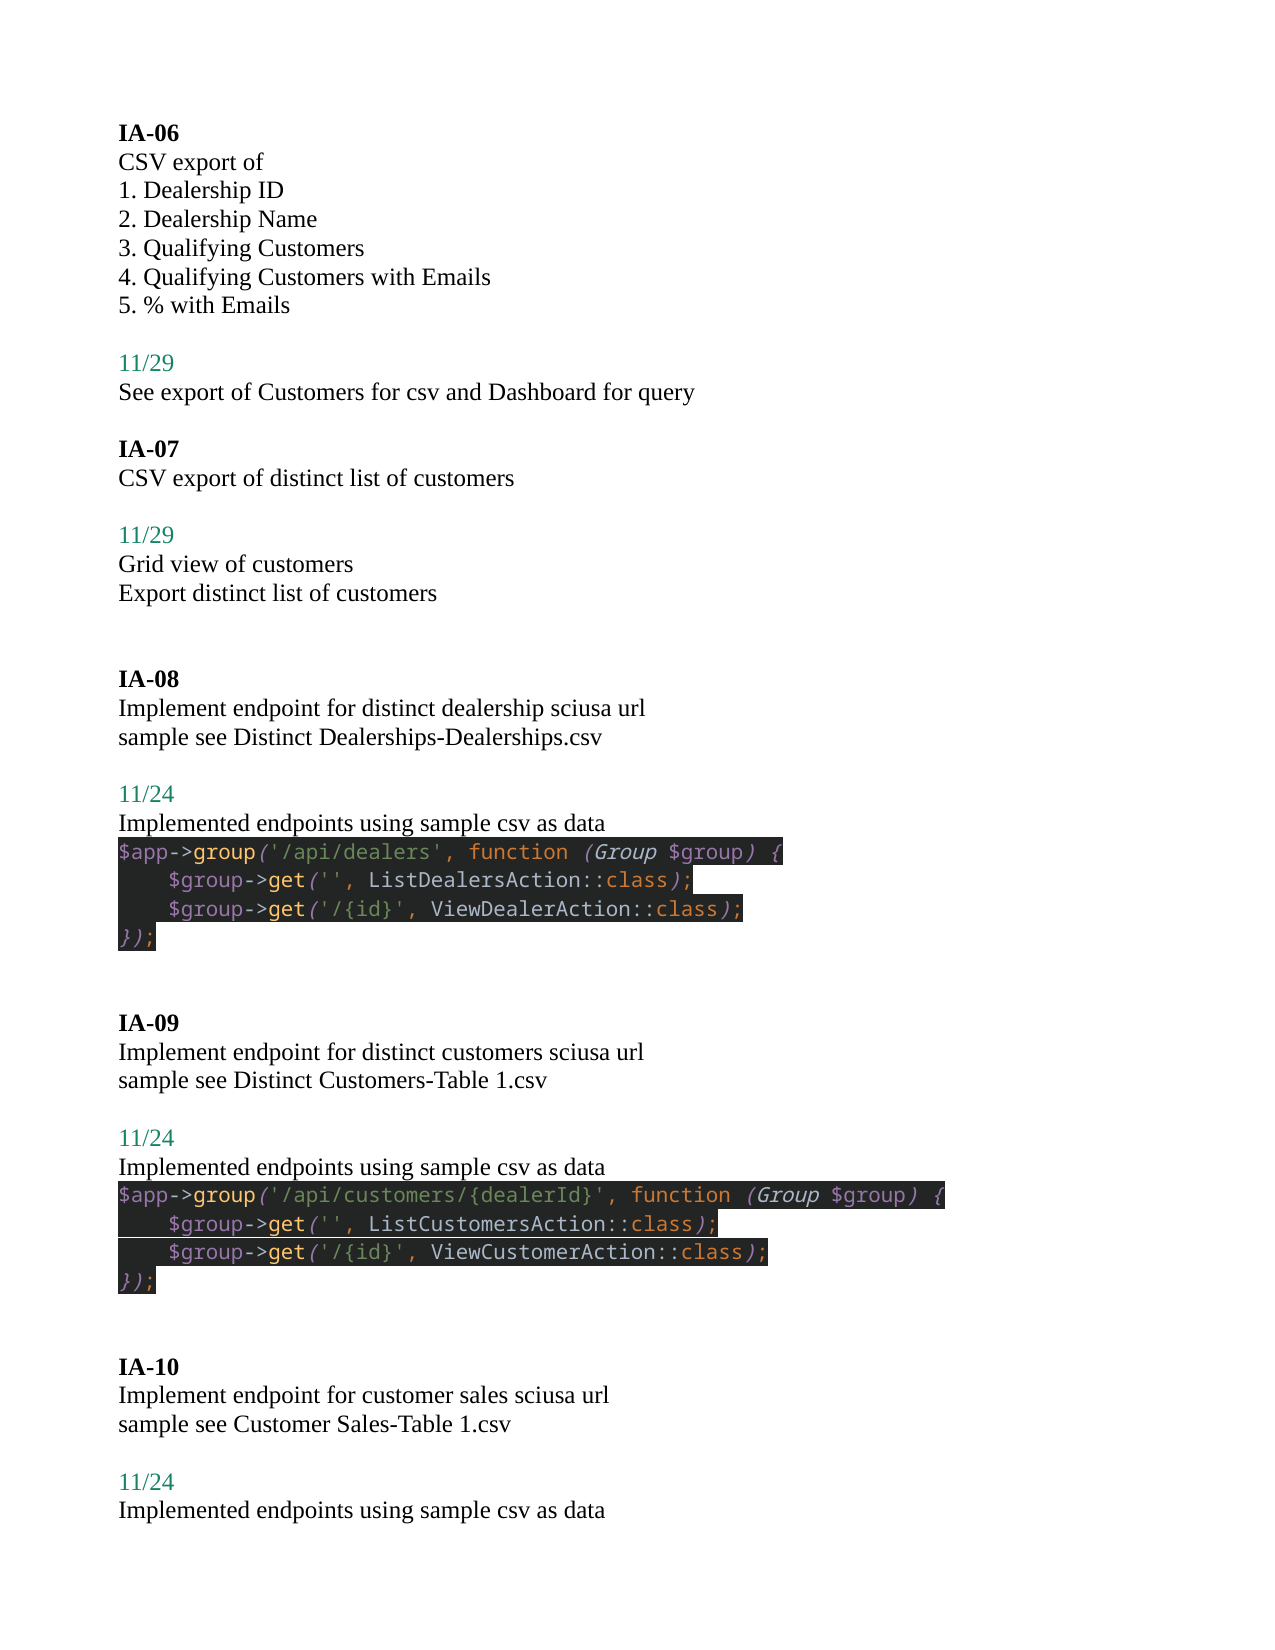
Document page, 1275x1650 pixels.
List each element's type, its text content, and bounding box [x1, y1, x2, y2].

text IA-08 [118, 664, 1157, 693]
text 5. % with Emails [118, 291, 1157, 319]
text Grid view of customers [118, 549, 1157, 578]
text 3. Qualifying Customers [118, 233, 1157, 262]
text IA-06 [118, 118, 1157, 147]
text Implement endpoint for customer sales sciusa url [118, 1381, 1157, 1409]
text sample see Distinct Customers-Table 1.csv [118, 1066, 1157, 1094]
text 11/24 [118, 779, 1157, 808]
text Implemented endpoints using sample csv as data [118, 1152, 1157, 1181]
text 11/29 [118, 521, 1157, 549]
text Implement endpoint for distinct dealership sciusa url [118, 693, 1157, 722]
text 2. Dealership Name [118, 204, 1157, 233]
text IA-07 [118, 434, 1157, 463]
text 11/24 [118, 1123, 1157, 1152]
text CSV export of [118, 147, 1157, 176]
text Implemented endpoints using sample csv as data [118, 1496, 1157, 1524]
text See export of Customers for csv and Dashboard for query [118, 377, 1157, 406]
text 11/29 [118, 348, 1157, 377]
text sample see Customer Sales-Table 1.csv [118, 1409, 1157, 1438]
text 11/24 [118, 1467, 1157, 1496]
text Implement endpoint for distinct customers sciusa url [118, 1037, 1157, 1066]
text $app->group('/api/dealers', function (Group $group) { $group->get('', ListDealersAction::class); $group->get('/{id}', ViewDealerAction::class); }); [118, 837, 1157, 951]
text Export distinct list of customers [118, 578, 1157, 607]
text CSV export of distinct list of customers [118, 463, 1157, 492]
text IA-10 [118, 1352, 1157, 1381]
text 4. Qualifying Customers with Emails [118, 262, 1157, 291]
text IA-09 [118, 1008, 1157, 1037]
text $app->group('/api/customers/{dealerId}', function (Group $group) { $group->get('', ListCustomersAction::class); $group->get('/{id}', ViewCustomerAction::class); }); [118, 1181, 1157, 1294]
text sample see Distinct Dealerships-Dealerships.csv [118, 722, 1157, 751]
text Implemented endpoints using sample csv as data [118, 808, 1157, 837]
text 1. Dealership ID [118, 176, 1157, 204]
